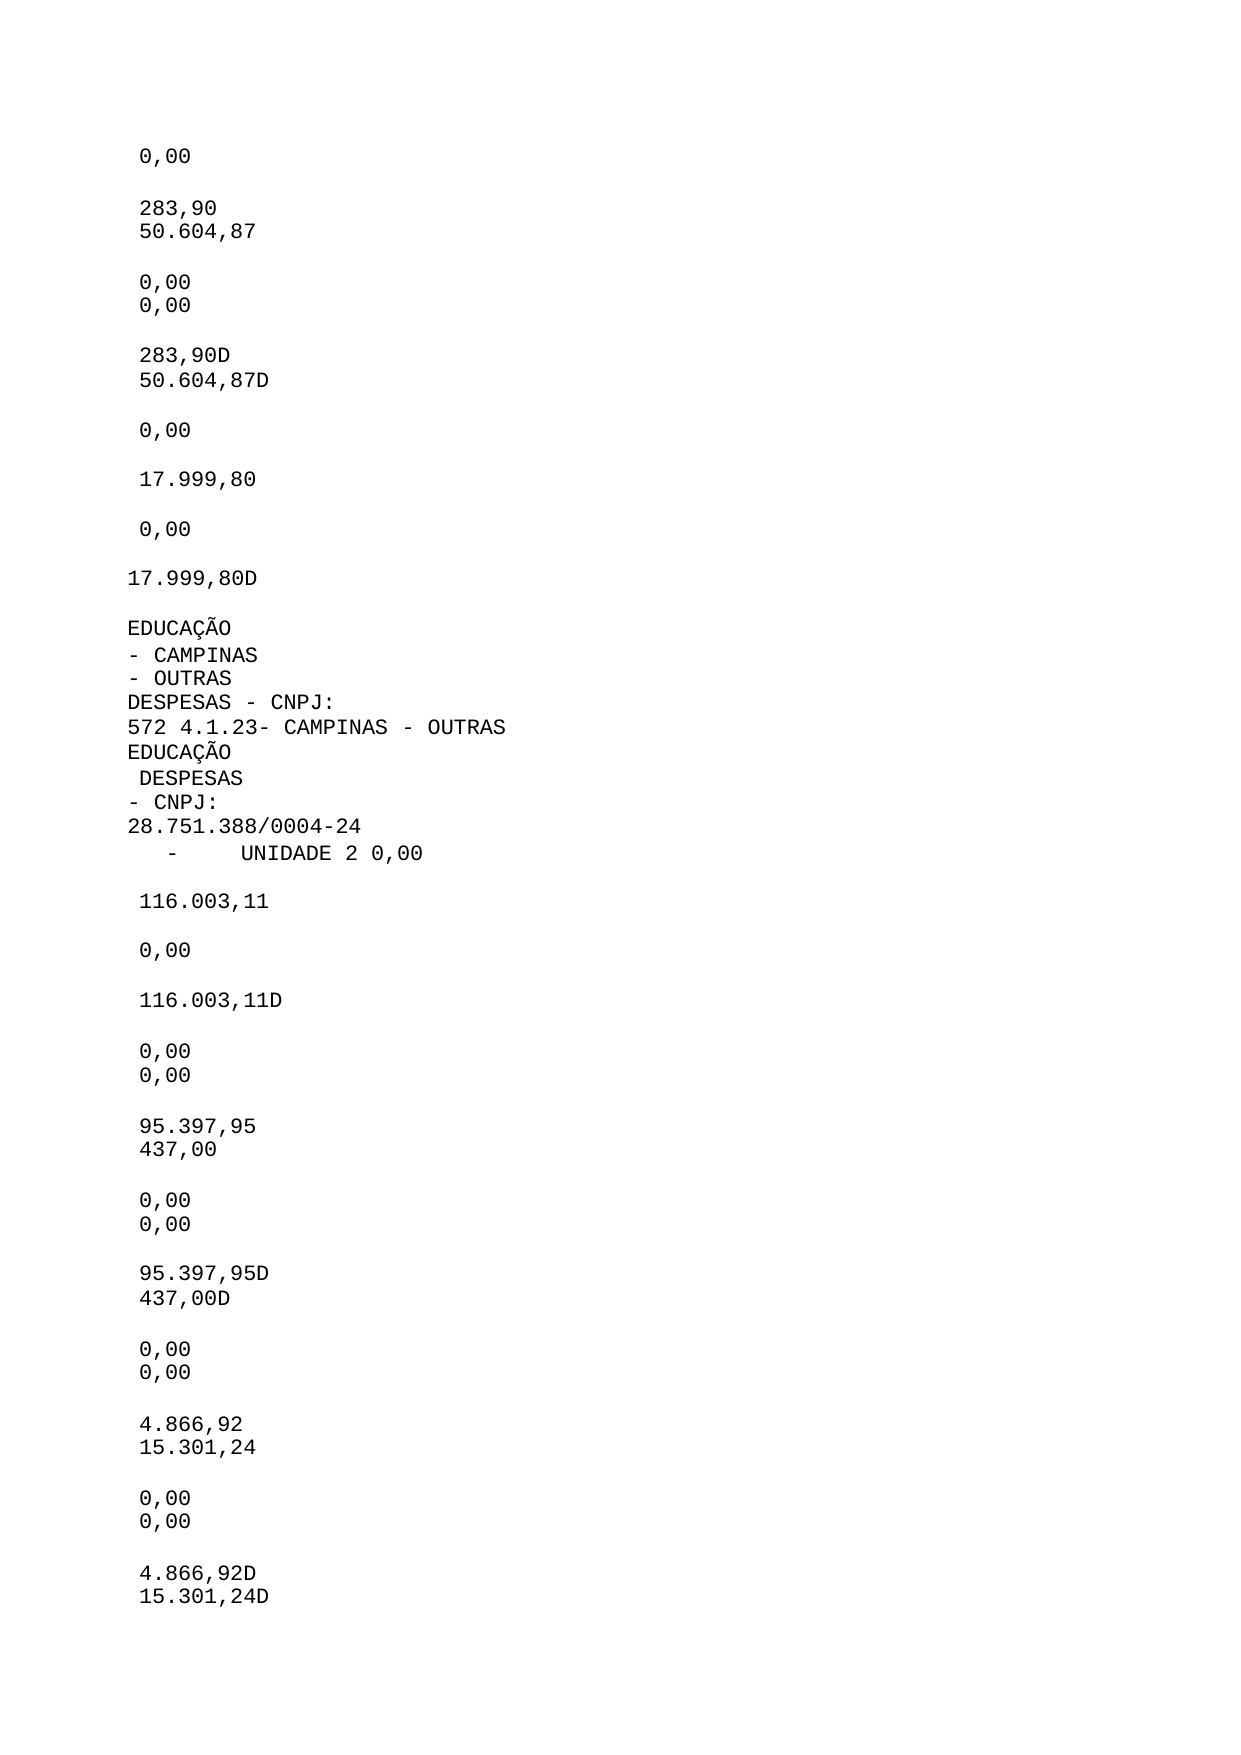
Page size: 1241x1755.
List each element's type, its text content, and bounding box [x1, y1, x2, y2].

text DESPESAS [139, 766, 1066, 791]
text 4.866,92D [139, 1560, 1066, 1585]
text 0,00 [139, 940, 1066, 964]
text 17.999,80D EDUCAÇÃO [127, 546, 320, 645]
text 0,00 [139, 1511, 1066, 1535]
text 0,00 [139, 1337, 1066, 1362]
text 0,00 [139, 1213, 1066, 1238]
text 4.866,92 [139, 1411, 1066, 1436]
text 0,00 [139, 270, 1066, 294]
text 0,00 [139, 1362, 1066, 1386]
text 0,00 [139, 419, 1066, 443]
text 116.003,11 [139, 890, 1066, 915]
text 95.397,95 [139, 1113, 1066, 1138]
text 437,00 [139, 1138, 1066, 1163]
text 572 4.1.23- CAMPINAS - OUTRAS EDUCAÇÃO [127, 716, 541, 766]
text 0,00 [139, 294, 1066, 319]
list CNPJ: 28.751.388/0004-24 [127, 791, 376, 841]
text 0,00 [139, 1486, 1066, 1511]
text 15.301,24D [139, 1585, 1066, 1610]
list UNIDADE 2 0,00 [166, 841, 1066, 865]
text 0,00 [139, 146, 1066, 170]
text 95.397,95D [139, 1262, 1066, 1287]
text 17.999,80 [139, 468, 1066, 493]
text 0,00 [139, 1064, 1066, 1089]
text 437,00D [139, 1287, 1066, 1312]
text 50.604,87D [139, 369, 1066, 394]
text 283,90 [139, 195, 1066, 220]
text 0,00 [139, 1188, 1066, 1213]
list CAMPINAS [127, 645, 1066, 667]
text 283,90D [139, 344, 1066, 369]
text 0,00 [139, 518, 1066, 543]
text 15.301,24 [139, 1436, 1066, 1461]
text 50.604,87 [139, 220, 1066, 245]
list OUTRAS DESPESAS - CNPJ: [127, 667, 350, 716]
text 0,00 [139, 1039, 1066, 1064]
text 116.003,11D [139, 989, 1066, 1014]
